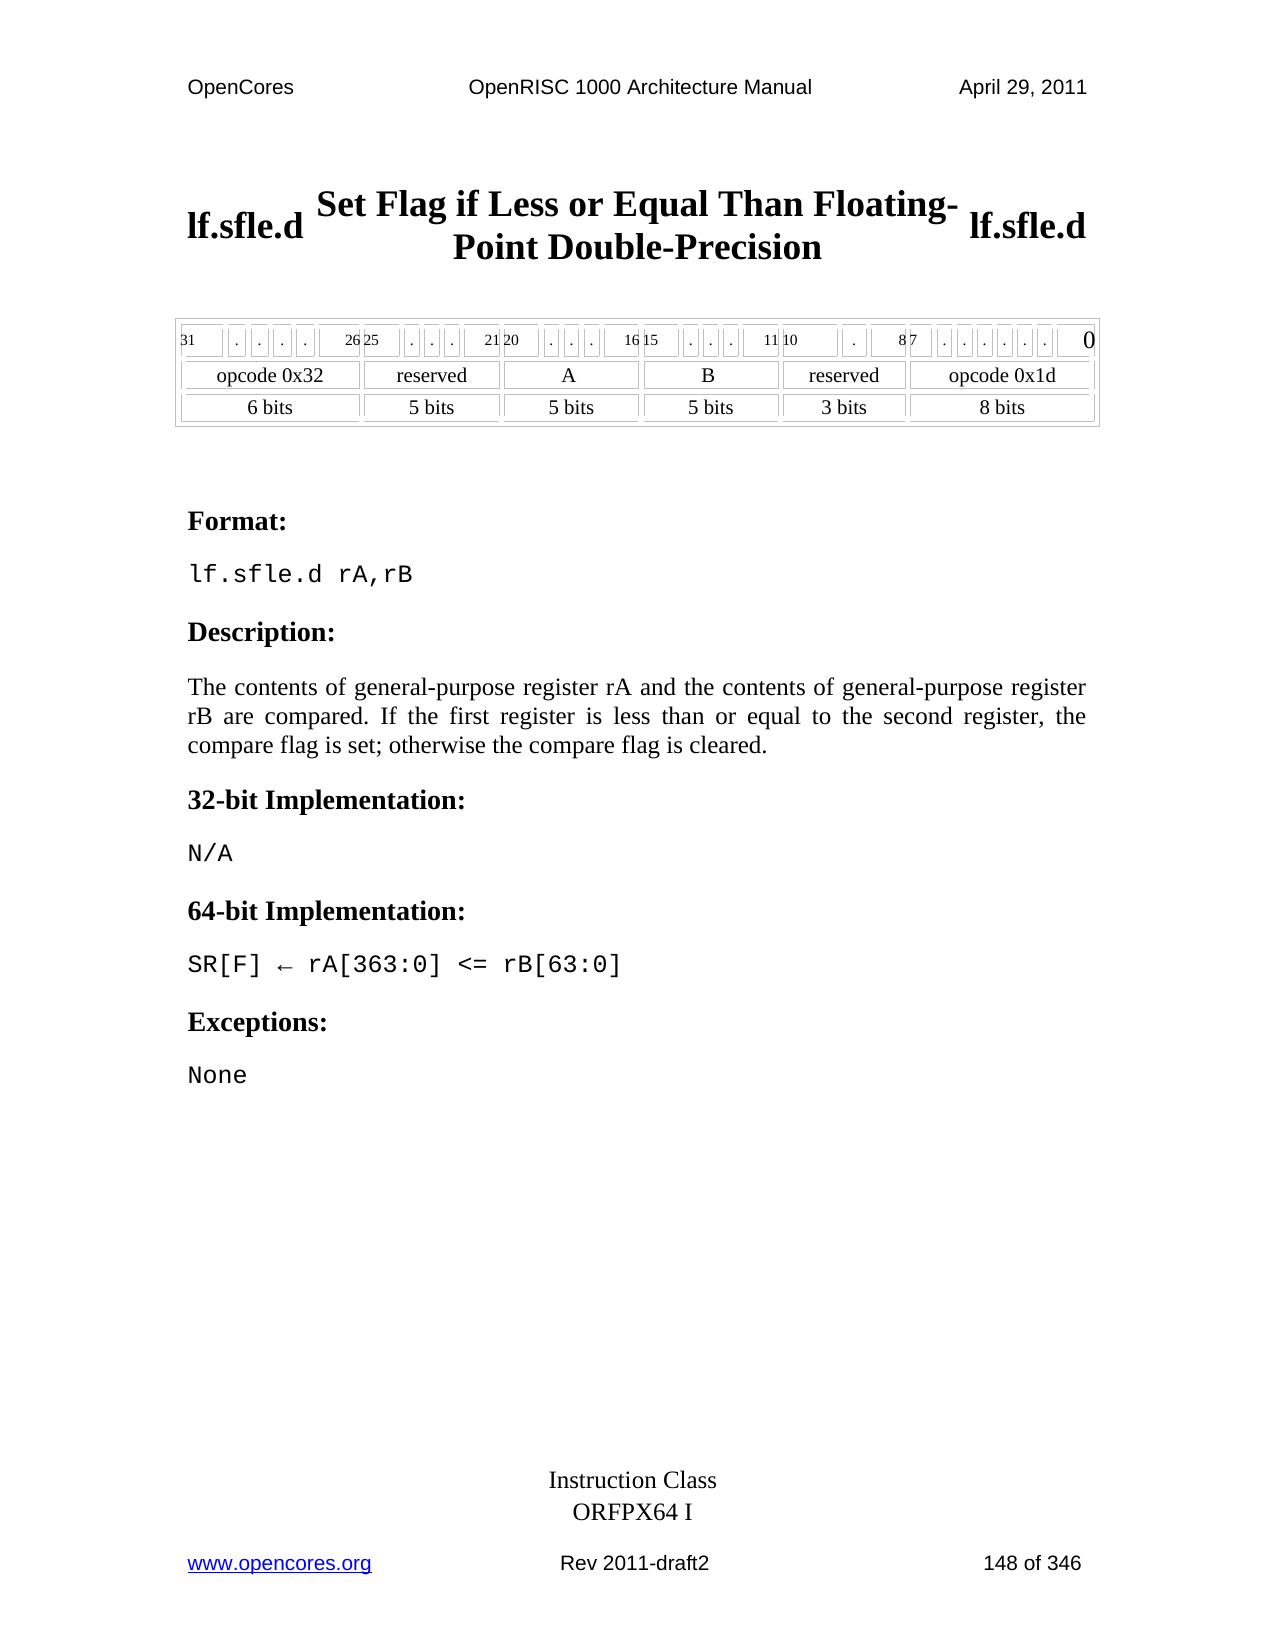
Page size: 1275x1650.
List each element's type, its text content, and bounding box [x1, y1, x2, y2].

text 64-bit Implementation: [187, 894, 1087, 927]
text 32-bit Implementation: [187, 783, 1087, 816]
text SR[F] ← rA[363:0] <= rB[63:0] [187, 952, 1087, 980]
text N/A [187, 841, 1087, 869]
text Format: [187, 504, 1087, 536]
text lf.sfle.d rA,rB [187, 561, 1087, 590]
text The contents of general-purpose register rA and the contents of general-purpose register rB are compared. If the first register is less than or equal to the second register, the compare flag is set; otherwise the compare flag is cleared. [187, 672, 1087, 758]
text Description: [187, 615, 1087, 647]
text None [187, 1062, 1087, 1091]
text Exceptions: [187, 1005, 1087, 1037]
